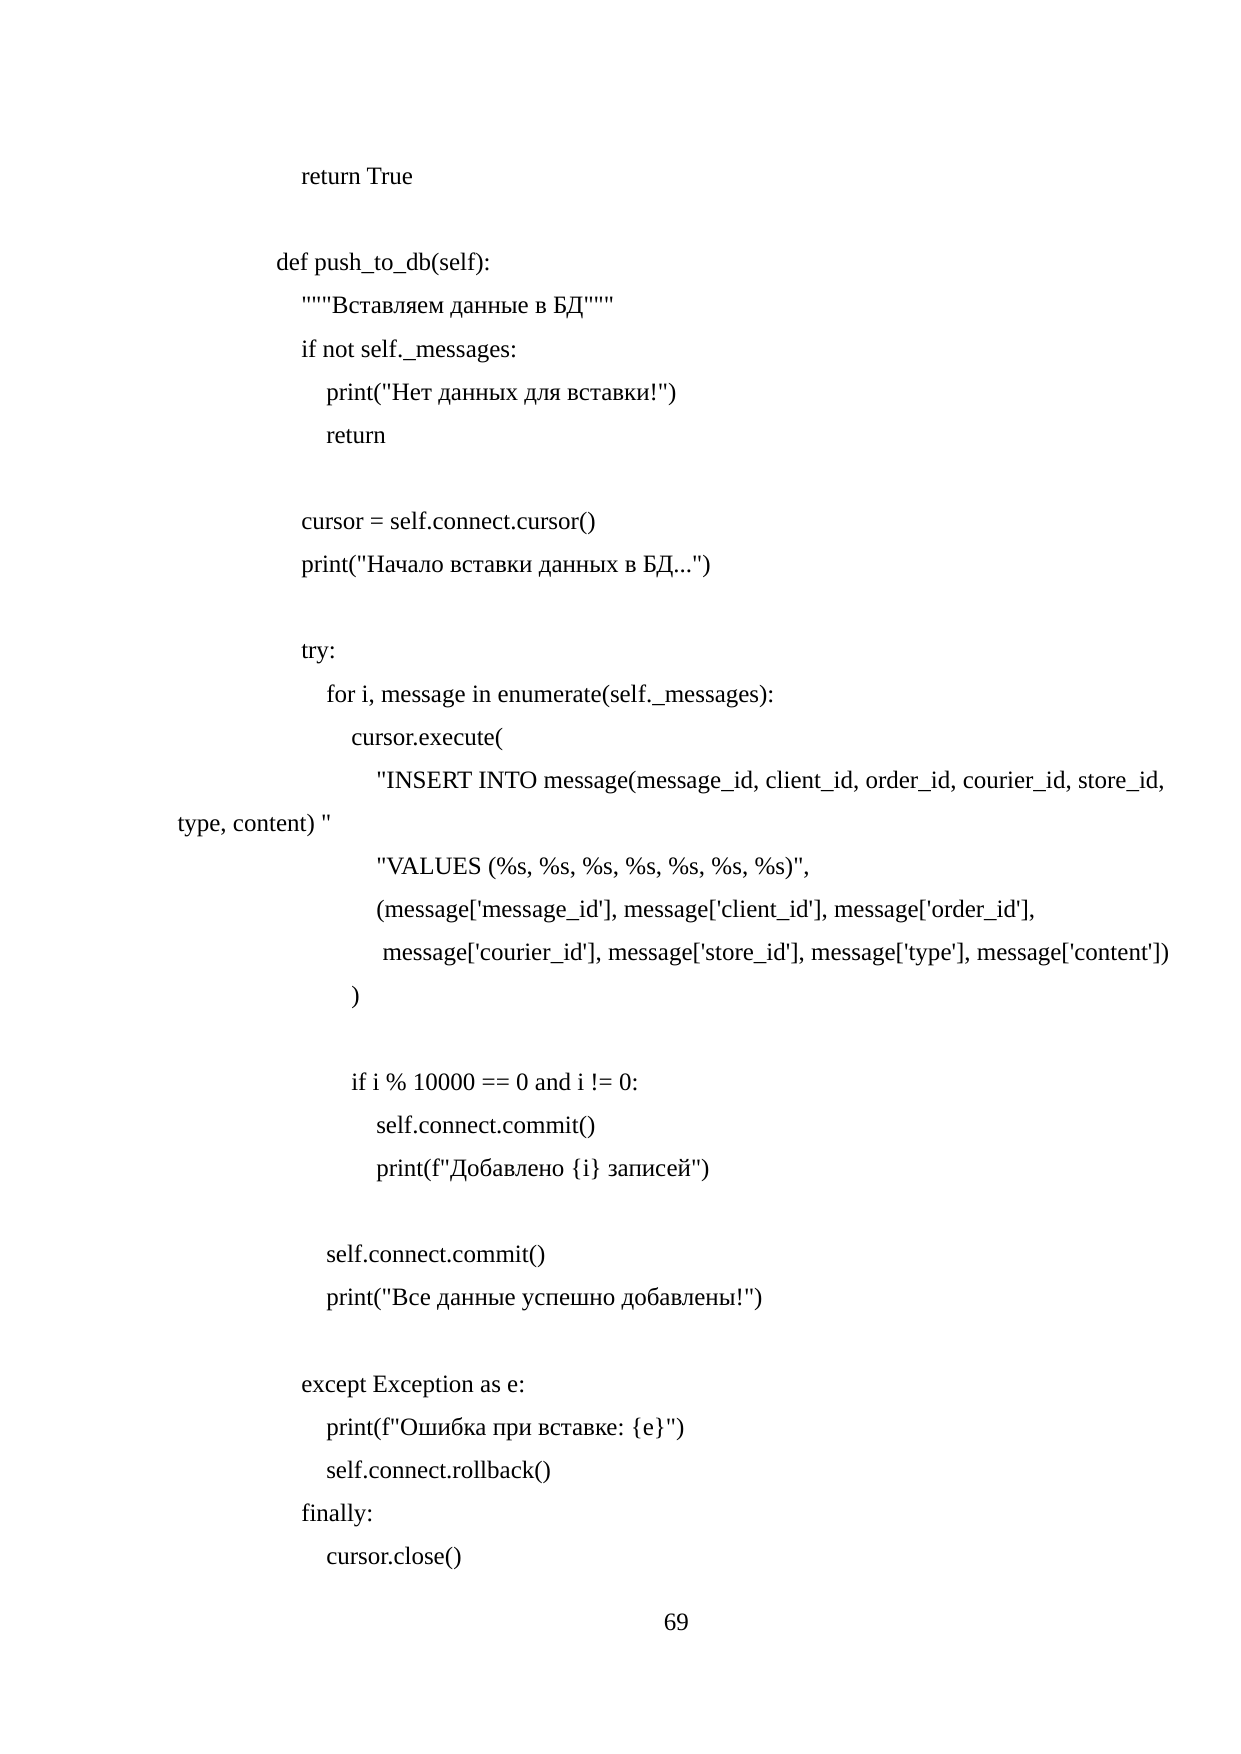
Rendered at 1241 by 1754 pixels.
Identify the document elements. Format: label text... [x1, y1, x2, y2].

text try: [177, 636, 1181, 664]
text message['courier_id'], message['store_id'], message['type'], message['content']) [177, 937, 1181, 966]
text print(f"Ошибка при вставке: {e}") [177, 1412, 1181, 1441]
text self.connect.commit() [177, 1239, 1181, 1268]
text print("Все данные успешно добавлены!") [177, 1282, 1181, 1311]
text finally: [177, 1498, 1181, 1527]
text print(f"Добавлено {i} записей") [177, 1153, 1181, 1182]
text if not self._messages: [177, 334, 1181, 362]
text (message['message_id'], message['client_id'], message['order_id'], [177, 894, 1181, 923]
text ) [177, 981, 1181, 1009]
text print("Нет данных для вставки!") [177, 377, 1181, 406]
text "VALUES (%s, %s, %s, %s, %s, %s, %s)", [177, 851, 1181, 880]
text except Exception as e: [177, 1369, 1181, 1397]
text cursor = self.connect.cursor() [177, 506, 1181, 535]
text self.connect.rollback() [177, 1455, 1181, 1484]
text print("Начало вставки данных в БД...") [177, 549, 1181, 578]
text def push_to_db(self): [177, 247, 1181, 276]
text "INSERT INTO message(message_id, client_id, order_id, courier_id, store_id, type, content) " [177, 765, 1181, 837]
text self.connect.commit() [177, 1110, 1181, 1139]
text return [177, 420, 1181, 449]
text """Вставляем данные в БД""" [177, 291, 1181, 319]
text cursor.execute( [177, 722, 1181, 751]
text for i, message in enumerate(self._messages): [177, 679, 1181, 707]
text cursor.close() [177, 1541, 1181, 1570]
text return True [177, 161, 1181, 190]
text if i % 10000 == 0 and i != 0: [177, 1067, 1181, 1096]
